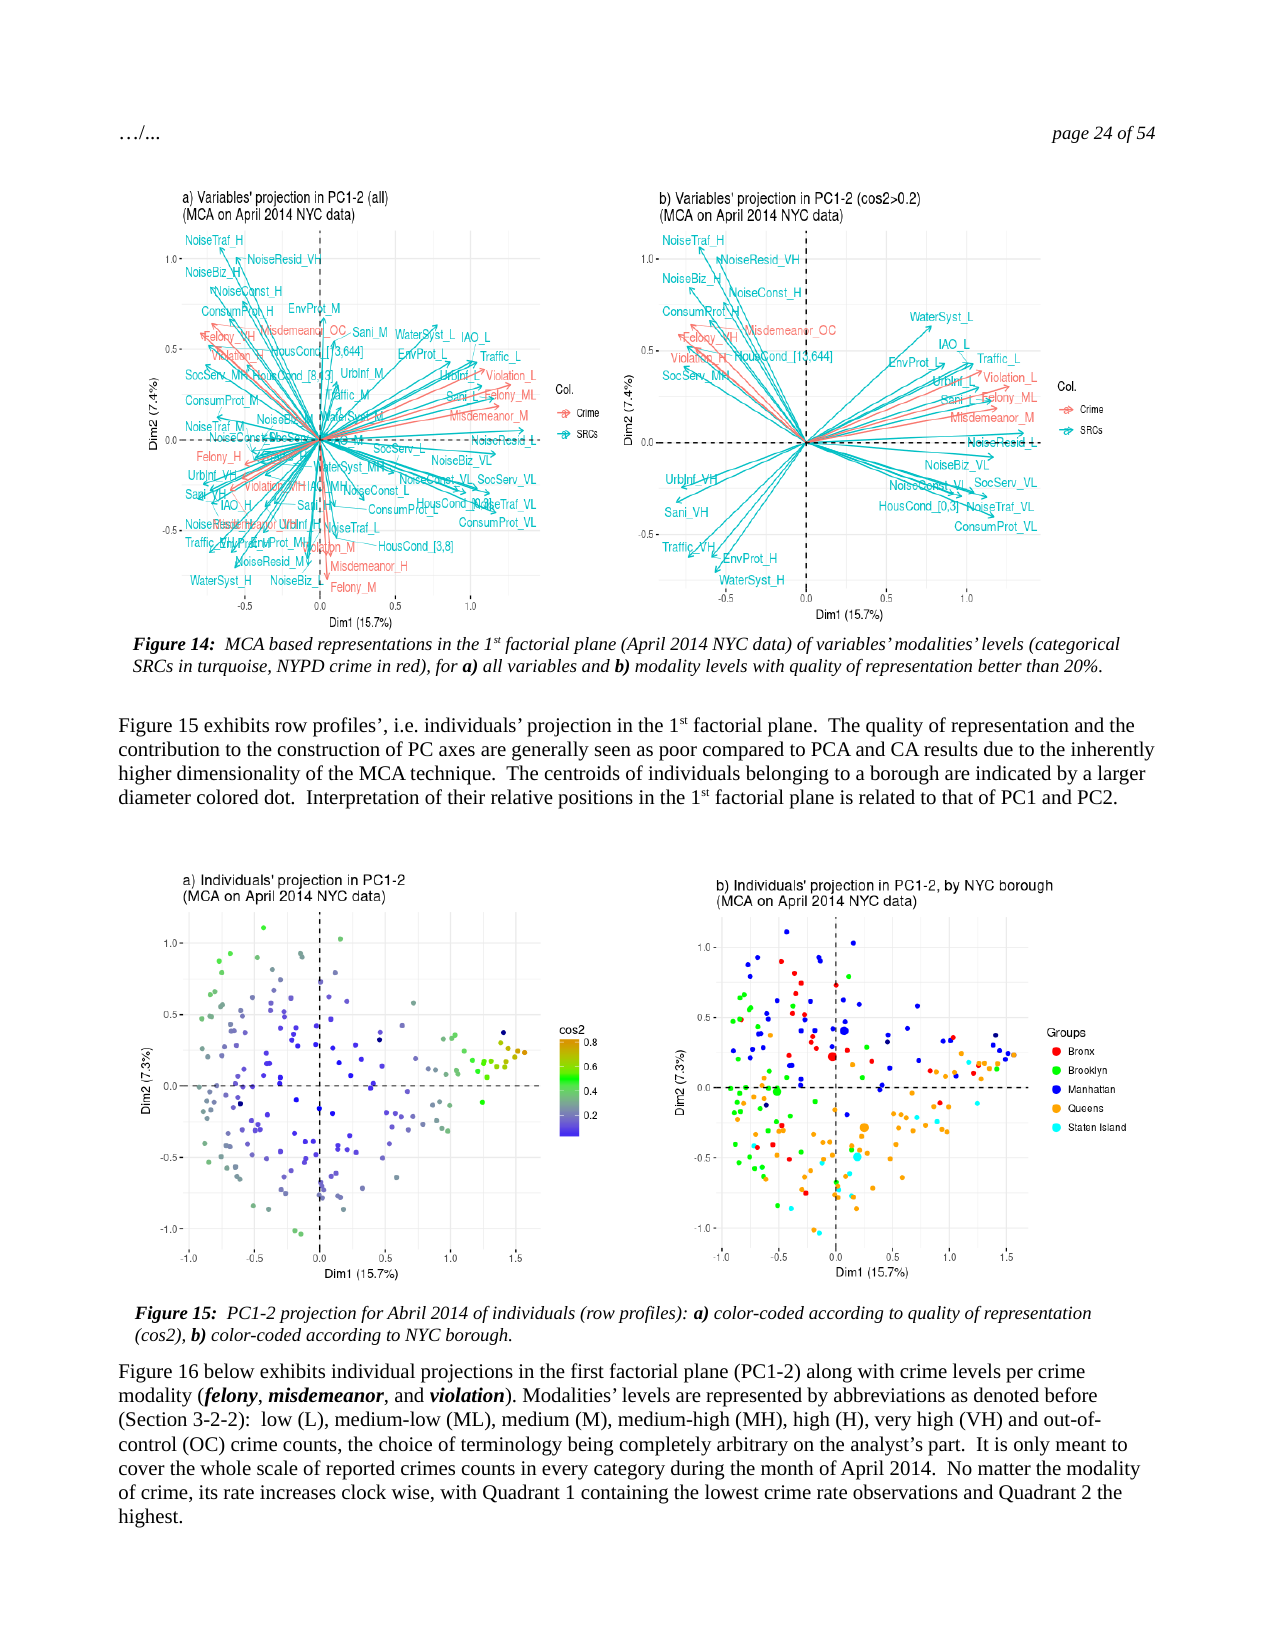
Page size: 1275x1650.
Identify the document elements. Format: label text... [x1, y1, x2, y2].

picture [621, 189, 1105, 626]
picture [672, 876, 1132, 1281]
picture [138, 870, 605, 1281]
text Figure 14: MCA based representations in the 1st factorial plane (April 2014 NYC data) of variables’ modalities’ levels (categorical SRCs in turquoise, NYPD crime in red), for a) all variables and b) modality levels with quality of representation better than 20%. [133, 199, 1135, 676]
text Figure 16 below exhibits individual projections in the first factorial plane (PC1-2) along with crime levels per crime modality (felony, misdemeanor, and violation). Modalities’ levels are represented by abbreviations as denoted before (Section 3-2-2): low (L), medium-low (ML), medium (M), medium-high (MH), high (H), very high (VH) and out-of-control (OC) crime counts, the choice of terminology being completely arbitrary on the analyst’s part. It is only meant to cover the whole scale of reported crimes counts in every category during the month of April 2014. No matter the modality of crime, its rate increases clock wise, with Quadrant 1 containing the lowest crime rate observations and Quadrant 2 the highest. [118, 1281, 1157, 1528]
text Figure 15 exhibits row profiles’, i.e. individuals’ projection in the 1st factorial plane. The quality of representation and the contribution to the construction of PC axes are generally seen as poor compared to PCA and CA results due to the inherently higher dimensionality of the MCA technique. The centroids of individuals belonging to a borough are indicated by a larger diameter colored dot. Interpretation of their relative positions in the 1st factorial plane is related to that of PC1 and PC2. [118, 162, 1157, 809]
picture [146, 186, 603, 634]
text [123, 853, 1149, 1359]
text Figure 15: PC1-2 projection for Abril 2014 of individuals (row profiles): a) color-coded according to quality of representation (cos2), b) color-coded according to NYC borough. [134, 1281, 1138, 1345]
